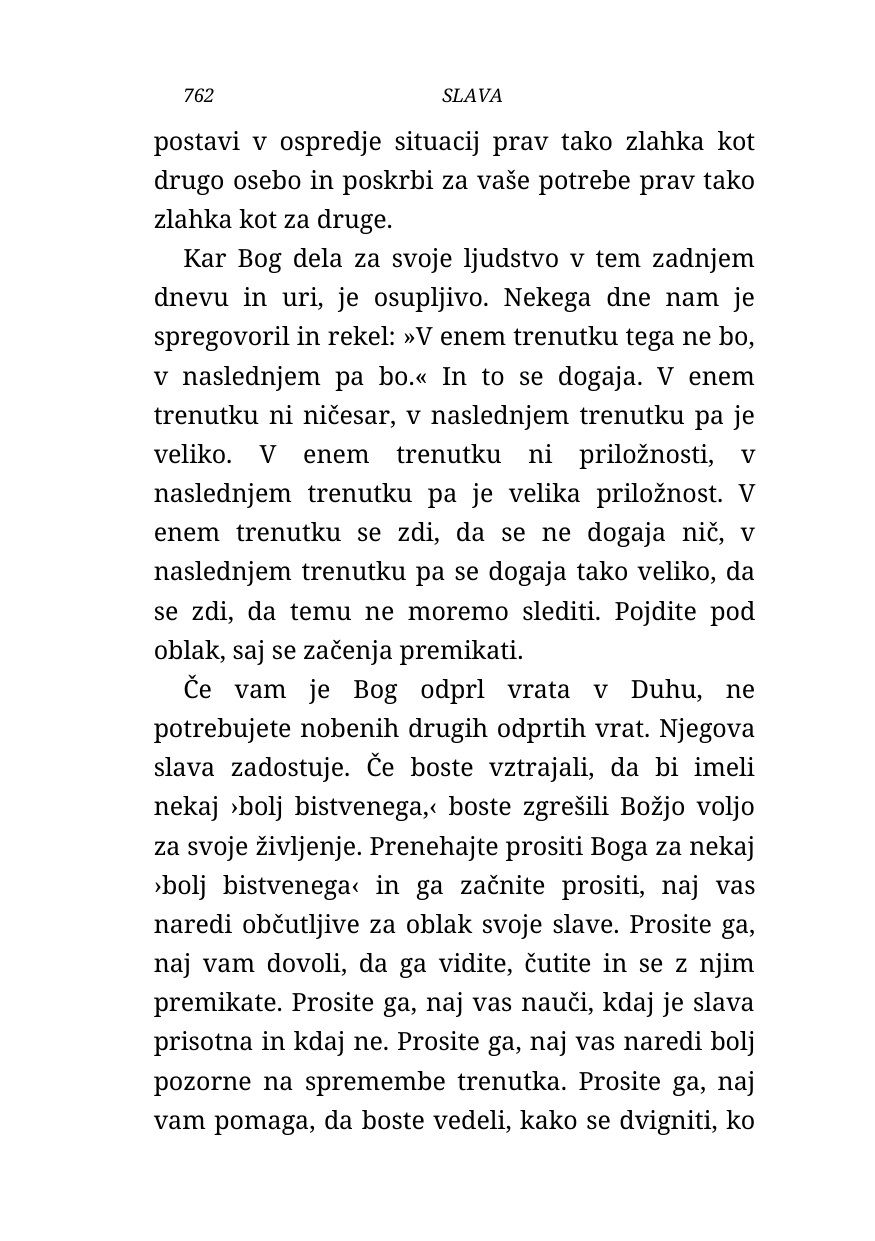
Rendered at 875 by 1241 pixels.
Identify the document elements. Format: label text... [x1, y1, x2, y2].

text Kar Bog dela za svoje ljudstvo v tem zadnjem dnevu in uri, je osupljivo. Nekega dne nam je spregovoril in rekel: »V enem trenutku tega ne bo, v naslednjem pa bo.« In to se dogaja. V enem trenutku ni ničesar, v naslednjem trenutku pa je veliko. V enem trenutku ni priložnosti, v naslednjem trenutku pa je velika priložnost. V enem trenutku se zdi, da se ne dogaja nič, v naslednjem trenutku pa se dogaja tako veliko, da se zdi, da temu ne moremo slediti. Pojdite pod oblak, saj se začenja premikati. [153, 241, 756, 666]
text Če vam je Bog odprl vrata v Duhu, ne potrebujete nobenih drugih odprtih vrat. Njegova slava zadostuje. Če boste vztrajali, da bi imeli nekaj ›bolj bistvenega,‹ boste zgrešili Božjo voljo za svoje življenje. Prenehajte prositi Boga za nekaj ›bolj bistvenega‹ in ga začnite prositi, naj vas naredi občutljive za oblak svoje slave. Prosite ga, naj vam dovoli, da ga vidite, čutite in se z njim premikate. Prosite ga, naj vas nauči, kdaj je slava prisotna in kdaj ne. Prosite ga, naj vas naredi bolj pozorne na spremembe trenutka. Prosite ga, naj vam pomaga, da boste vedeli, kako se dvigniti, ko [153, 672, 756, 1136]
text postavi v ospredje situacij prav tako zlahka kot drugo osebo in poskrbi za vaše potrebe prav tako zlahka kot za druge. [153, 123, 756, 236]
